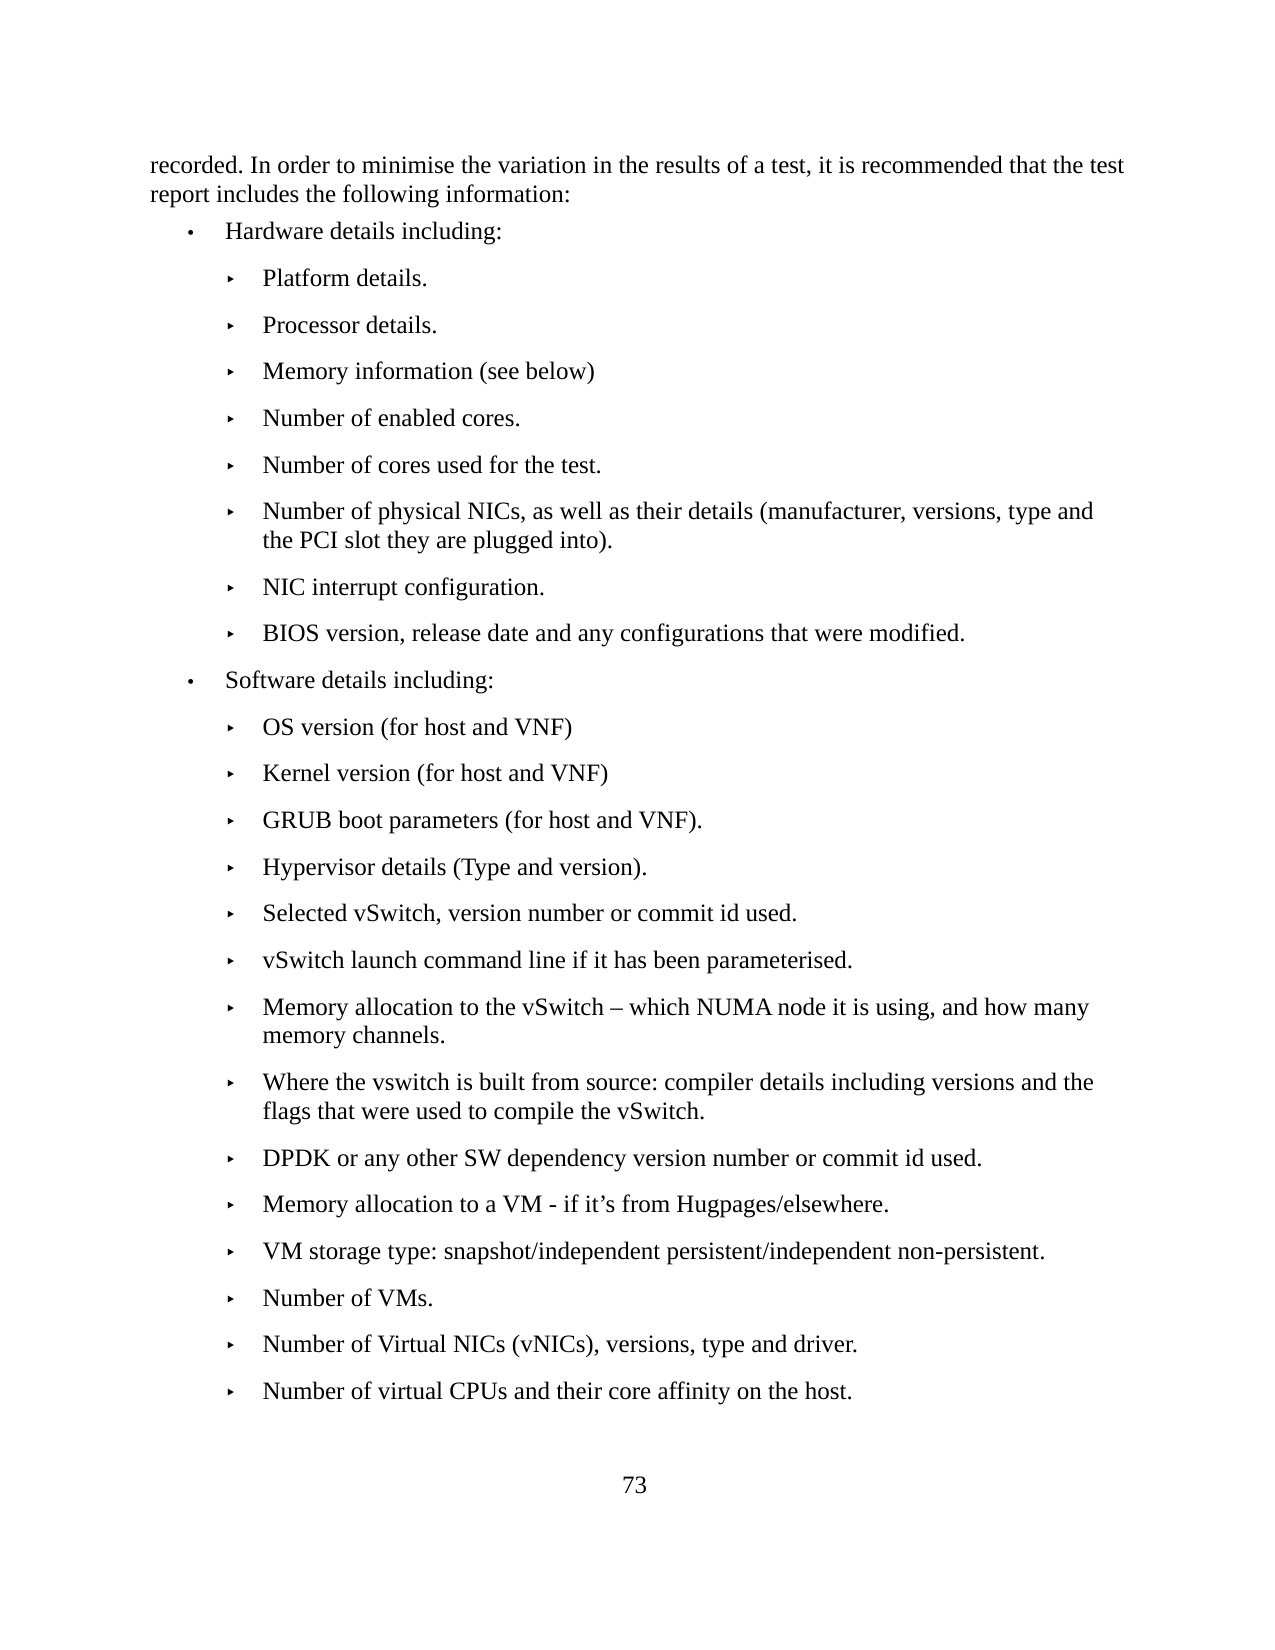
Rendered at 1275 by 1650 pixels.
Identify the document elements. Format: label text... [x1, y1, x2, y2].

list vSwitch launch command line if it has been parameterised. [225, 945, 1125, 974]
list VM storage type: snapshot/independent persistent/independent non-persistent. [225, 1236, 1125, 1265]
list Selected vSwitch, version number or commit id used. [225, 898, 1125, 927]
list Hypervisor details (Type and version). [225, 852, 1125, 881]
list Memory allocation to a VM - if it’s from Hugpages/elsewhere. [225, 1189, 1125, 1218]
list Kernel version (for host and VNF) [225, 758, 1125, 787]
list Processor details. [225, 310, 1125, 338]
list DPDK or any other SW dependency version number or commit id used. [225, 1143, 1125, 1171]
list Platform details. [225, 263, 1125, 292]
text recorded. In order to minimise the variation in the results of a test, it is recommended that the test report includes the following information: [150, 150, 1125, 207]
list Software details including: [187, 665, 1125, 694]
list Memory information (see below) [225, 356, 1125, 385]
list NIC interrupt configuration. [225, 572, 1125, 601]
list Number of virtual CPUs and their core affinity on the host. [225, 1376, 1125, 1405]
list Hardware details including: [187, 216, 1125, 245]
list Number of enabled cores. [225, 403, 1125, 432]
list Number of cores used for the test. [225, 450, 1125, 478]
list Memory allocation to the vSwitch – which NUMA node it is using, and how many memory channels. [225, 992, 1125, 1049]
list OS version (for host and VNF) [225, 712, 1125, 741]
list Number of physical NICs, as well as their details (manufacturer, versions, type and the PCI slot they are plugged into). [225, 496, 1125, 554]
list Where the vswitch is built from source: compiler details including versions and the flags that were used to compile the vSwitch. [225, 1067, 1125, 1125]
list Number of VMs. [225, 1283, 1125, 1311]
list BIOS version, release date and any configurations that were modified. [225, 618, 1125, 647]
list Number of Virtual NICs (vNICs), versions, type and driver. [225, 1329, 1125, 1358]
list GRUB boot parameters (for host and VNF). [225, 805, 1125, 834]
